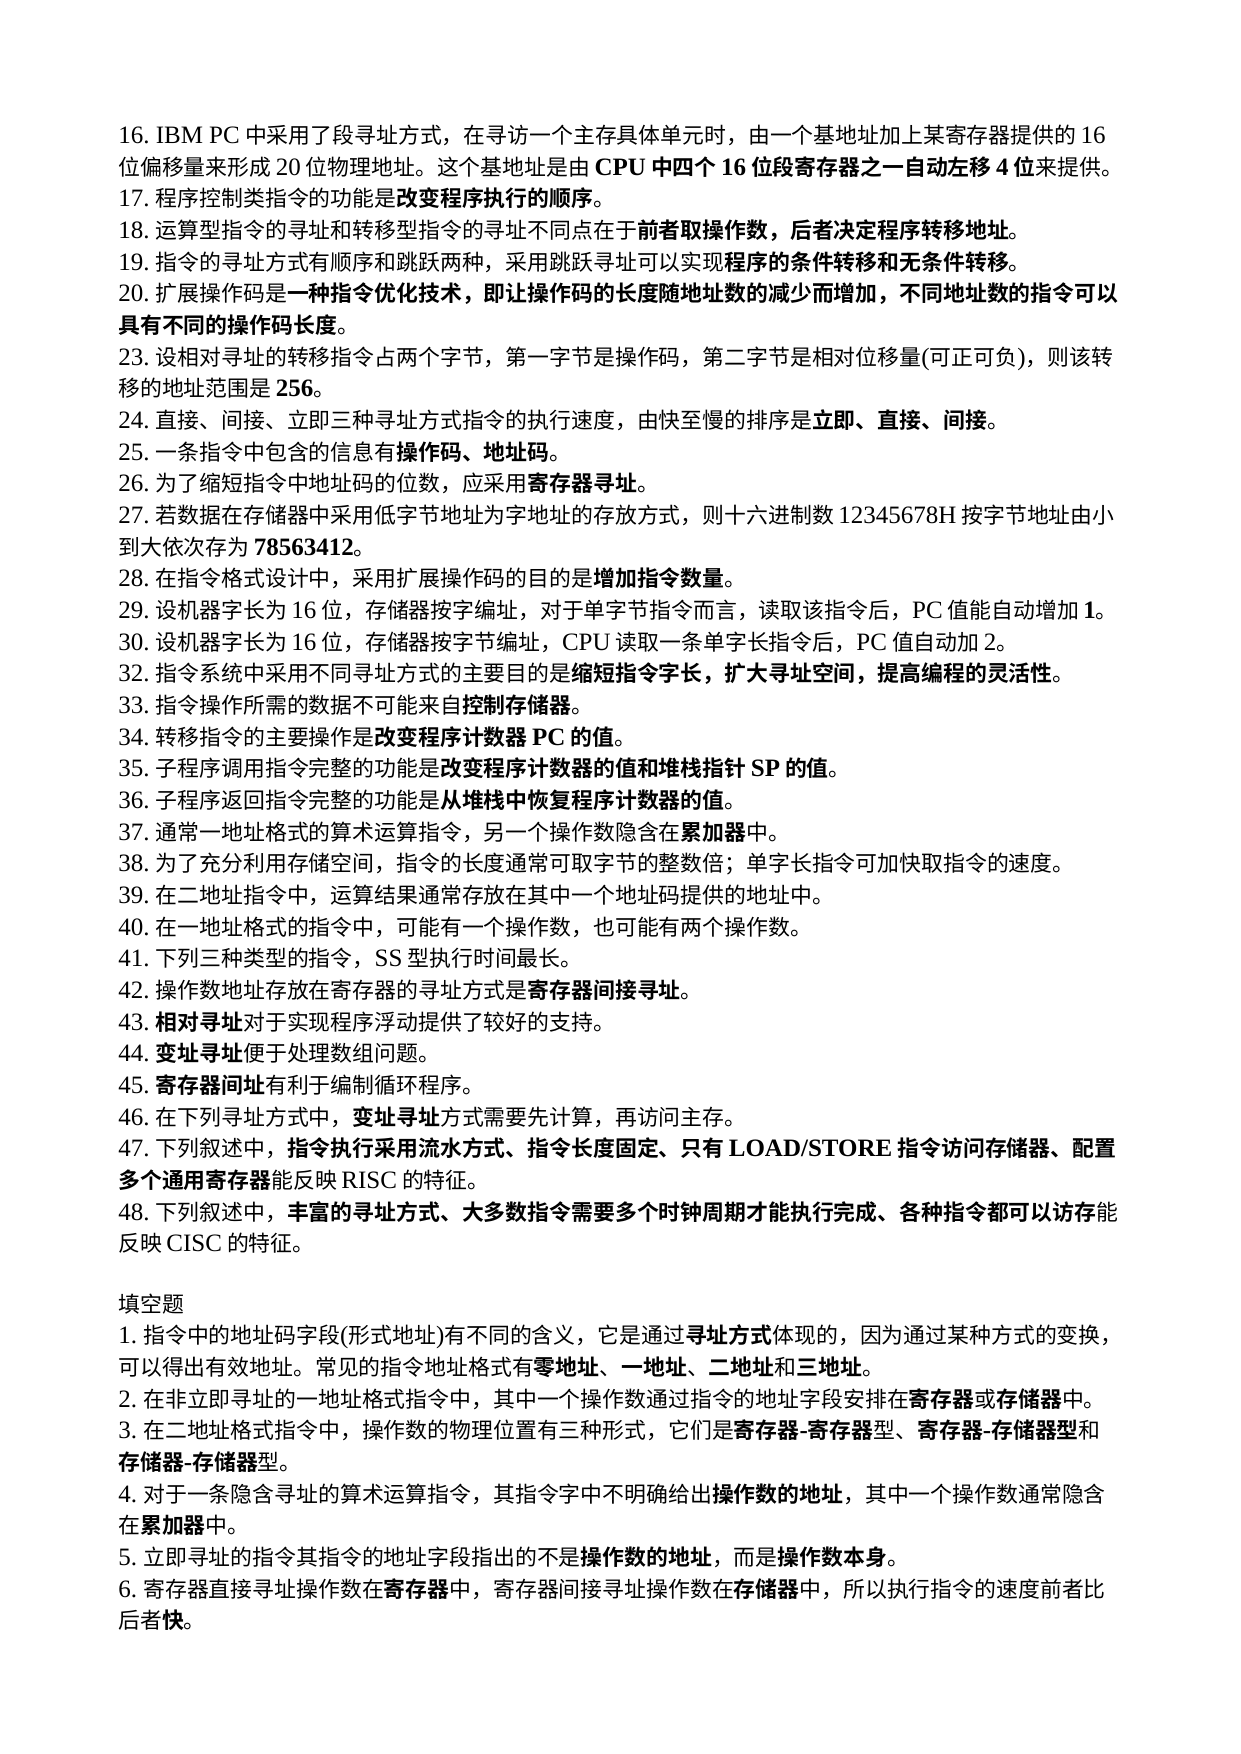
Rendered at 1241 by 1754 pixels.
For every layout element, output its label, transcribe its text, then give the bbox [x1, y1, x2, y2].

text 38. 为了充分利用存储空间，指令的长度通常可取字节的整数倍；单字长指令可加快取指令的速度。 [118, 846, 1122, 878]
text 48. 下列叙述中，丰富的寻址方式、大多数指令需要多个时钟周期才能执行完成、各种指令都可以访存能反映CISC的特征。 [118, 1195, 1122, 1258]
text 34. 转移指令的主要操作是改变程序计数器PC的值。 [118, 720, 1122, 751]
text 2. 在非立即寻址的一地址格式指令中，其中一个操作数通过指令的地址字段安排在寄存器或存储器中。 [118, 1382, 1122, 1413]
text 29. 设机器字长为16位，存储器按字编址，对于单字节指令而言，读取该指令后，PC值能自动增加1。 [118, 593, 1122, 625]
text 46. 在下列寻址方式中，变址寻址方式需要先计算，再访问主存。 [118, 1100, 1122, 1131]
text 4. 对于一条隐含寻址的算术运算指令，其指令字中不明确给出操作数的地址，其中一个操作数通常隐含在累加器中。 [118, 1477, 1122, 1540]
text 27. 若数据在存储器中采用低字节地址为字地址的存放方式，则十六进制数12345678H按字节地址由小到大依次存为78563412。 [118, 498, 1122, 561]
text 41. 下列三种类型的指令，SS型执行时间最长。 [118, 941, 1122, 973]
text 28. 在指令格式设计中，采用扩展操作码的目的是增加指令数量。 [118, 561, 1122, 593]
text 45. 寄存器间址有利于编制循环程序。 [118, 1068, 1122, 1100]
text 35. 子程序调用指令完整的功能是改变程序计数器的值和堆栈指针SP的值。 [118, 751, 1122, 783]
text 39. 在二地址指令中，运算结果通常存放在其中一个地址码提供的地址中。 [118, 878, 1122, 910]
text 5. 立即寻址的指令其指令的地址字段指出的不是操作数的地址，而是操作数本身。 [118, 1540, 1122, 1572]
text 32. 指令系统中采用不同寻址方式的主要目的是缩短指令字长，扩大寻址空间，提高编程的灵活性。 [118, 656, 1122, 688]
text 填空题 [118, 1287, 1122, 1318]
text 33. 指令操作所需的数据不可能来自控制存储器。 [118, 688, 1122, 720]
text 20. 扩展操作码是一种指令优化技术，即让操作码的长度随地址数的减少而增加，不同地址数的指令可以具有不同的操作码长度。 [118, 276, 1122, 340]
text 43. 相对寻址对于实现程序浮动提供了较好的支持。 [118, 1005, 1122, 1036]
text 26. 为了缩短指令中地址码的位数，应采用寄存器寻址。 [118, 466, 1122, 498]
text 23. 设相对寻址的转移指令占两个字节，第一字节是操作码，第二字节是相对位移量(可正可负)，则该转移的地址范围是256。 [118, 340, 1122, 403]
text 18. 运算型指令的寻址和转移型指令的寻址不同点在于前者取操作数，后者决定程序转移地址。 [118, 213, 1122, 245]
text 42. 操作数地址存放在寄存器的寻址方式是寄存器间接寻址。 [118, 973, 1122, 1005]
text 25. 一条指令中包含的信息有操作码、地址码。 [118, 435, 1122, 466]
text 6. 寄存器直接寻址操作数在寄存器中，寄存器间接寻址操作数在存储器中，所以执行指令的速度前者比后者快。 [118, 1572, 1122, 1635]
text 36. 子程序返回指令完整的功能是从堆栈中恢复程序计数器的值。 [118, 783, 1122, 815]
text 1. 指令中的地址码字段(形式地址)有不同的含义，它是通过寻址方式体现的，因为通过某种方式的变换，可以得出有效地址。常见的指令地址格式有零地址、一地址、二地址和三地址。 [118, 1318, 1122, 1382]
text 40. 在一地址格式的指令中，可能有一个操作数，也可能有两个操作数。 [118, 910, 1122, 941]
text 17. 程序控制类指令的功能是改变程序执行的顺序。 [118, 181, 1122, 213]
text 44. 变址寻址便于处理数组问题。 [118, 1036, 1122, 1068]
text 37. 通常一地址格式的算术运算指令，另一个操作数隐含在累加器中。 [118, 815, 1122, 846]
text 47. 下列叙述中，指令执行采用流水方式、指令长度固定、只有LOAD/STORE指令访问存储器、配置多个通用寄存器能反映RISC的特征。 [118, 1131, 1122, 1195]
text 3. 在二地址格式指令中，操作数的物理位置有三种形式，它们是寄存器-寄存器型、寄存器-存储器型和存储器-存储器型。 [118, 1413, 1122, 1477]
text 24. 直接、间接、立即三种寻址方式指令的执行速度，由快至慢的排序是立即、直接、间接。 [118, 403, 1122, 435]
text 19. 指令的寻址方式有顺序和跳跃两种，采用跳跃寻址可以实现程序的条件转移和无条件转移。 [118, 245, 1122, 276]
text 30. 设机器字长为16位，存储器按字节编址，CPU读取一条单字长指令后，PC值自动加2。 [118, 625, 1122, 656]
text 16. IBM PC中采用了段寻址方式，在寻访一个主存具体单元时，由一个基地址加上某寄存器提供的16位偏移量来形成20位物理地址。这个基地址是由CPU中四个16位段寄存器之一自动左移4位来提供。 [118, 118, 1122, 181]
